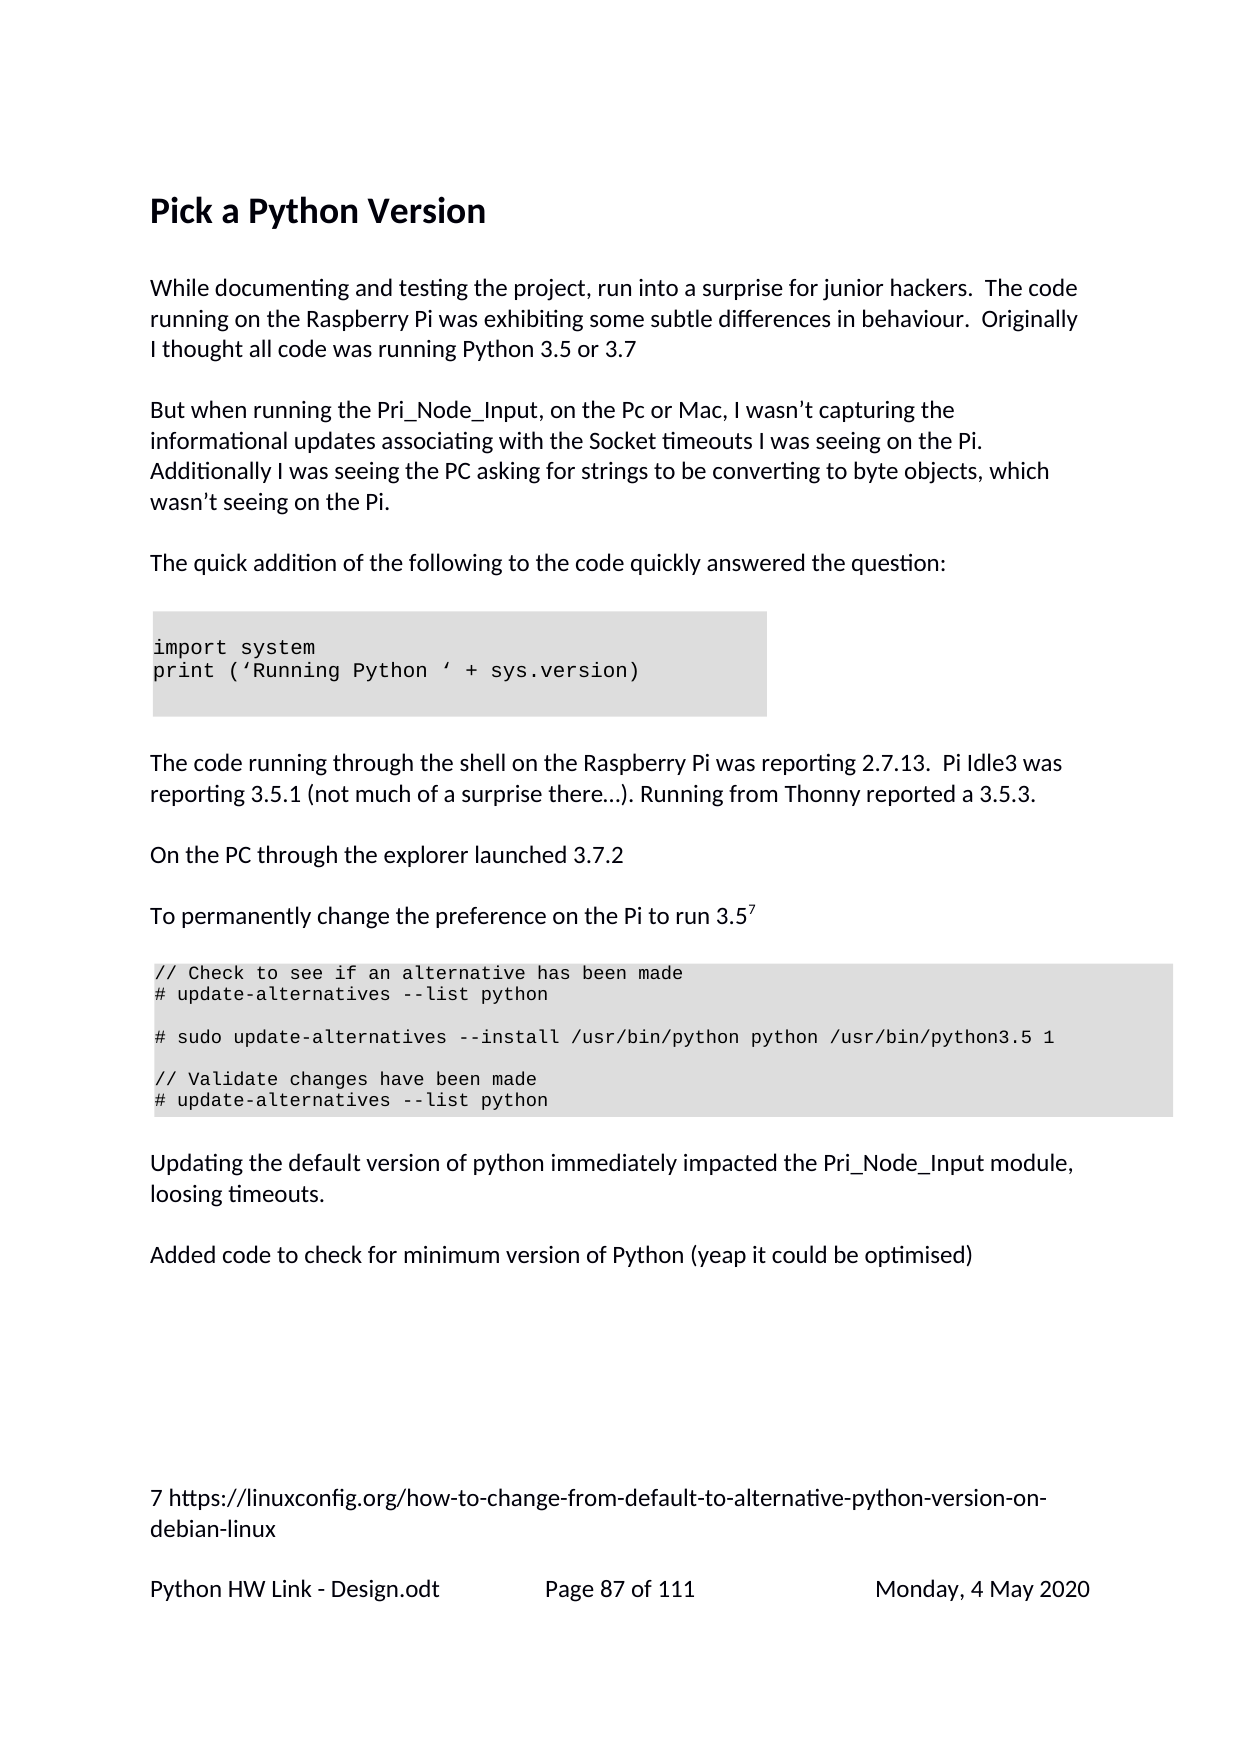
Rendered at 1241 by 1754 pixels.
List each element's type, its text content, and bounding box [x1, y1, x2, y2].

text Added code to check for minimum version of Python (yeap it could be optimised) [150, 1239, 1090, 1269]
text The quick addition of the following to the code quickly answered the question: [150, 547, 1090, 577]
text Updating the default version of python immediately impacted the Pri_Node_Input module, loosing timeouts. [150, 1147, 1090, 1208]
text https://linuxconfig.org/how-to-change-from-default-to-alternative-python-version-on-debian-linux [150, 1482, 1090, 1543]
text To permanently change the preference on the Pi to run 3.5 [150, 900, 1090, 930]
text But when running the Pri_Node_Input, on the Pc or Mac, I wasn’t capturing the informational updates associating with the Socket timeouts I was seeing on the Pi. Additionally I was seeing the PC asking for strings to be converting to byte objects, which wasn’t seeing on the Pi. [150, 394, 1090, 516]
subtitle Pick a Python Version [150, 187, 1090, 233]
text On the PC through the explorer launched 3.7.2 [150, 839, 1090, 869]
text The code running through the shell on the Raspberry Pi was reporting 2.7.13. Pi Idle3 was reporting 3.5.1 (not much of a surprise there…). Running from Thonny reported a 3.5.3. [150, 747, 1090, 808]
text While documenting and testing the project, run into a surprise for junior hackers. The code running on the Raspberry Pi was exhibiting some subtle differences in behaviour. Originally I thought all code was running Python 3.5 or 3.7 [150, 272, 1090, 364]
